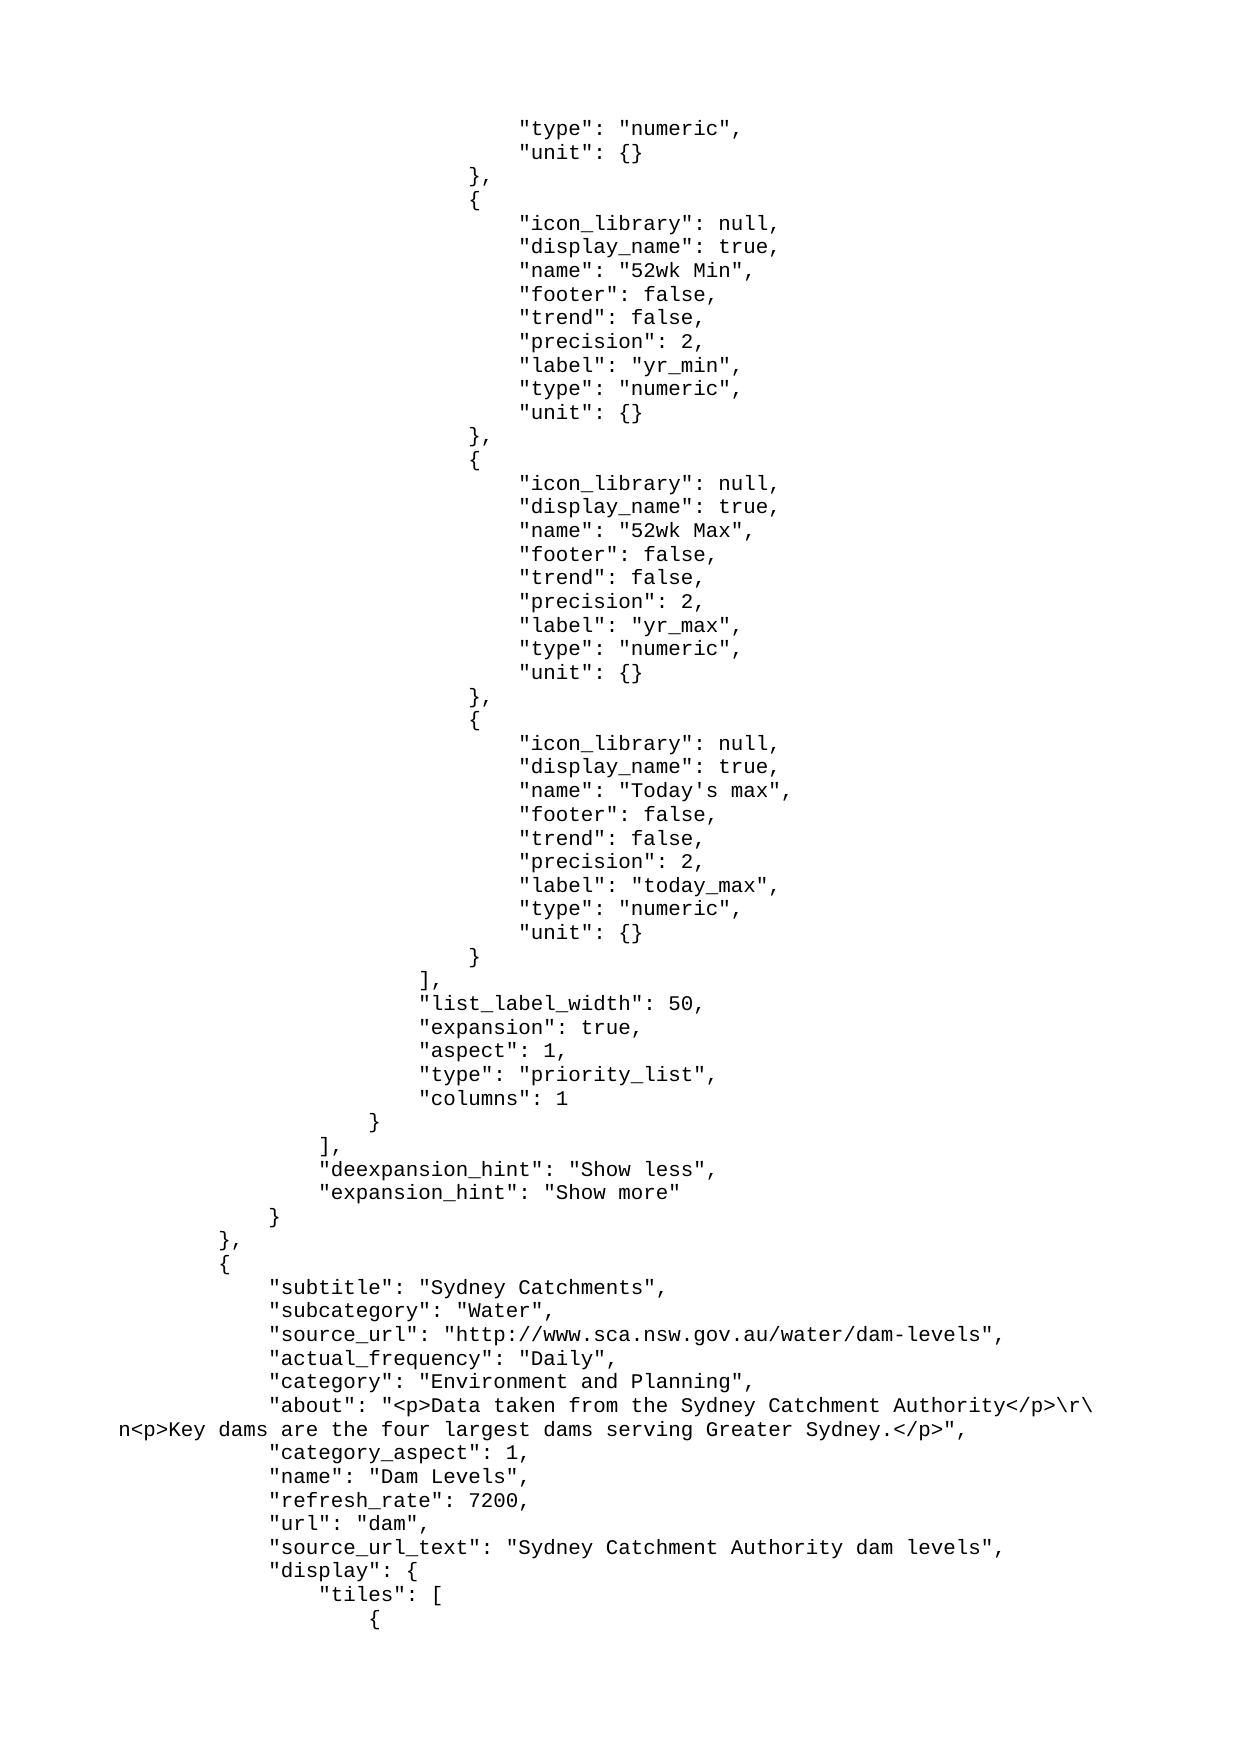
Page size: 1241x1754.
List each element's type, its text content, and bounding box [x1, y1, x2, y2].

text { [118, 449, 1122, 473]
text { [118, 1253, 1122, 1277]
text "label": "today_max", [118, 875, 1122, 898]
text "label": "yr_min", [118, 354, 1122, 378]
text "refresh_rate": 7200, [118, 1489, 1122, 1513]
text "actual_frequency": "Daily", [118, 1348, 1122, 1371]
text "subtitle": "Sydney Catchments", [118, 1277, 1122, 1300]
text ], [118, 969, 1122, 993]
text "type": "numeric", [118, 898, 1122, 922]
text "footer": false, [118, 544, 1122, 567]
text "unit": {} [118, 662, 1122, 686]
text ], [118, 1135, 1122, 1158]
text "precision": 2, [118, 591, 1122, 615]
text "name": "Dam Levels", [118, 1466, 1122, 1489]
text "type": "priority_list", [118, 1064, 1122, 1088]
text { [118, 189, 1122, 213]
text "list_label_width": 50, [118, 993, 1122, 1017]
text } [118, 1206, 1122, 1229]
text "trend": false, [118, 307, 1122, 331]
text "icon_library": null, [118, 733, 1122, 757]
text "aspect": 1, [118, 1040, 1122, 1064]
text "icon_library": null, [118, 473, 1122, 496]
text "about": "<p>Data taken from the Sydney Catchment Authority</p>\r\n<p>Key dams are the four largest dams serving Greater Sydney.</p>", [118, 1395, 1122, 1442]
text }, [118, 686, 1122, 709]
text "display_name": true, [118, 496, 1122, 520]
text "icon_library": null, [118, 213, 1122, 236]
text "expansion_hint": "Show more" [118, 1182, 1122, 1206]
text "unit": {} [118, 402, 1122, 426]
text "label": "yr_max", [118, 615, 1122, 638]
text }, [118, 426, 1122, 449]
text "category": "Environment and Planning", [118, 1371, 1122, 1395]
text "display": { [118, 1561, 1122, 1584]
text { [118, 1608, 1122, 1631]
text "footer": false, [118, 284, 1122, 307]
text { [118, 709, 1122, 733]
text "type": "numeric", [118, 118, 1122, 142]
text "deexpansion_hint": "Show less", [118, 1158, 1122, 1182]
text "source_url_text": "Sydney Catchment Authority dam levels", [118, 1537, 1122, 1561]
text "url": "dam", [118, 1513, 1122, 1537]
text "name": "52wk Max", [118, 520, 1122, 544]
text } [118, 946, 1122, 969]
text "source_url": "http://www.sca.nsw.gov.au/water/dam-levels", [118, 1324, 1122, 1348]
text "trend": false, [118, 827, 1122, 851]
text }, [118, 1229, 1122, 1253]
text "precision": 2, [118, 851, 1122, 875]
text "display_name": true, [118, 236, 1122, 260]
text "type": "numeric", [118, 378, 1122, 402]
text "unit": {} [118, 922, 1122, 946]
text "display_name": true, [118, 757, 1122, 780]
text }, [118, 165, 1122, 189]
text "precision": 2, [118, 331, 1122, 354]
text "name": "52wk Min", [118, 260, 1122, 284]
text "subcategory": "Water", [118, 1300, 1122, 1324]
text "name": "Today's max", [118, 780, 1122, 804]
text "trend": false, [118, 567, 1122, 591]
text "expansion": true, [118, 1017, 1122, 1040]
text "tiles": [ [118, 1584, 1122, 1608]
text "unit": {} [118, 142, 1122, 165]
text "columns": 1 [118, 1088, 1122, 1111]
text "category_aspect": 1, [118, 1442, 1122, 1466]
text "type": "numeric", [118, 638, 1122, 662]
text "footer": false, [118, 804, 1122, 827]
text } [118, 1111, 1122, 1135]
